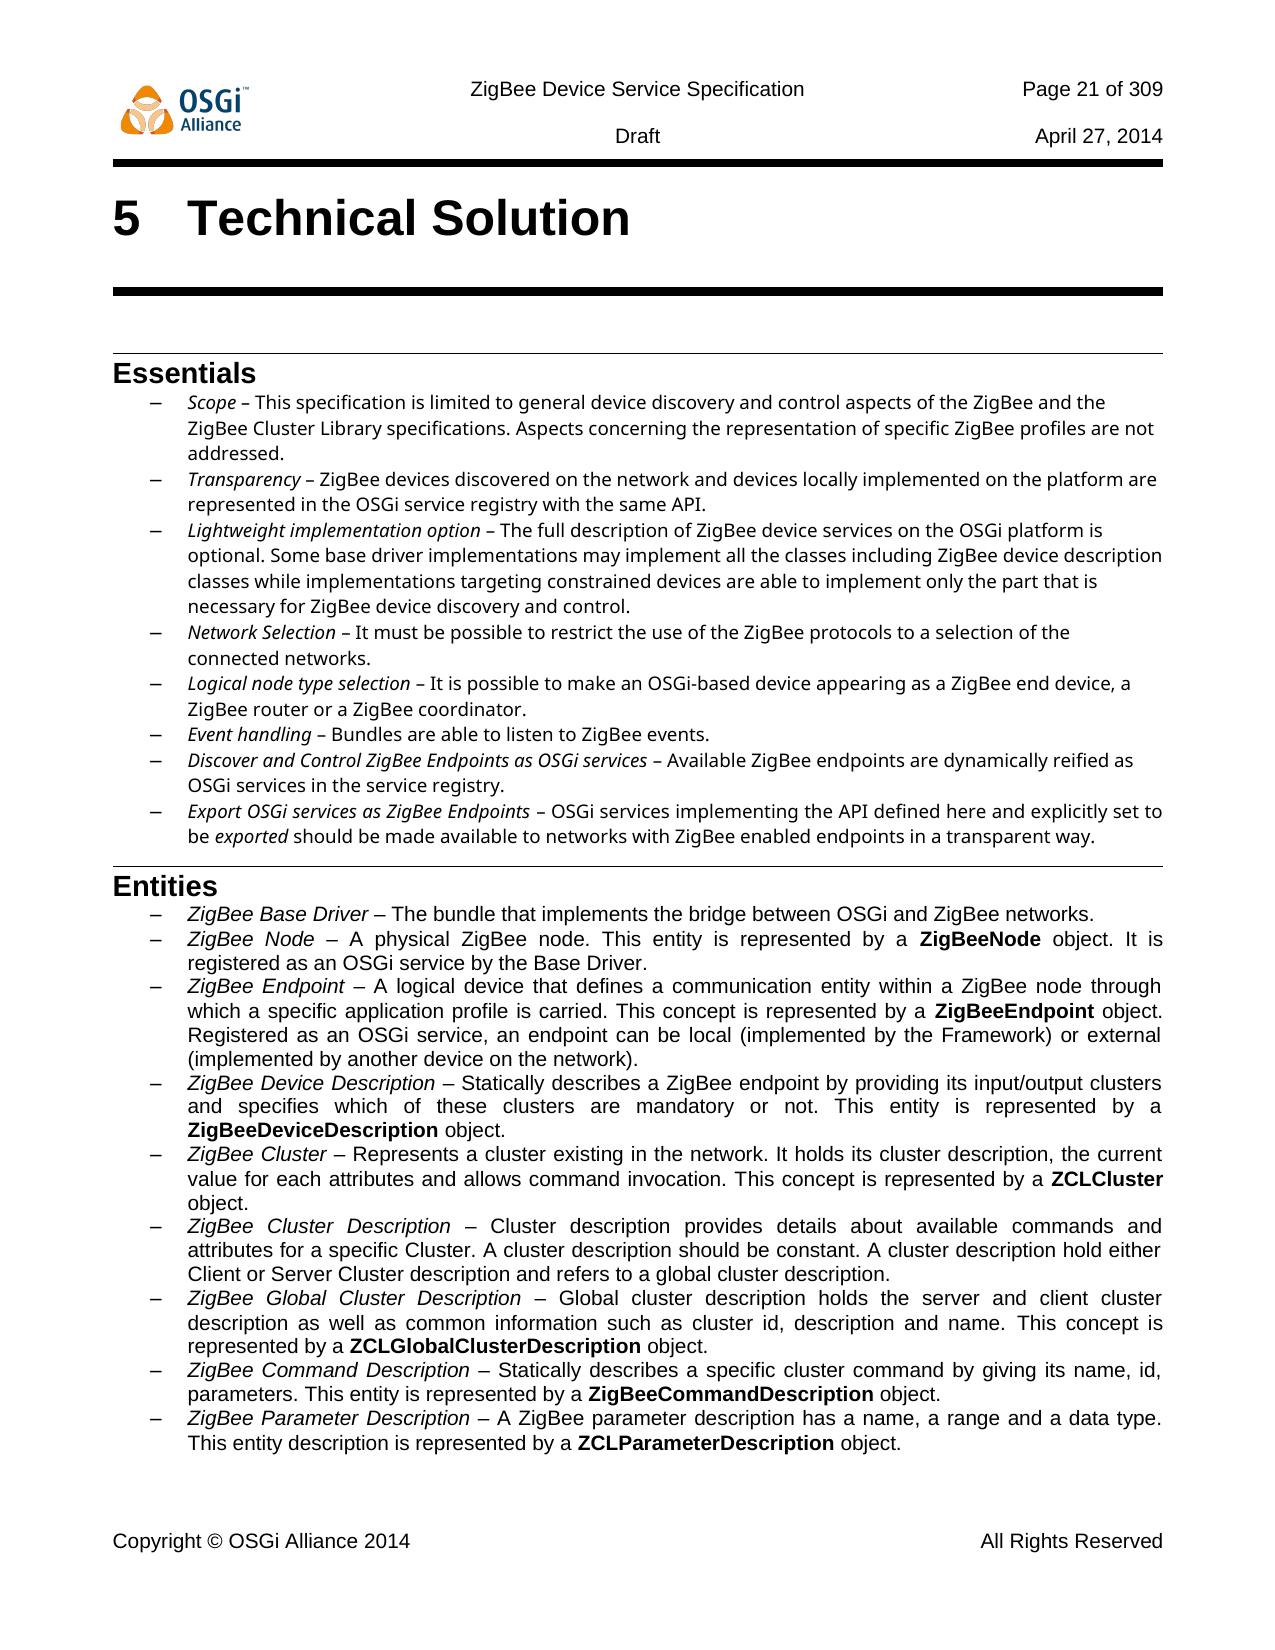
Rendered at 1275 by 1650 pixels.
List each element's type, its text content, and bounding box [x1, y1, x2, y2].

list ZigBee Node – A physical ZigBee node. This entity is represented by a ZigBeeNode object. It is registered as an OSGi service by the Base Driver. [150, 926, 1163, 974]
list Transparency – ZigBee devices discovered on the network and devices locally implemented on the platform are represented in the OSGi service registry with the same API. [150, 466, 1163, 517]
list ZigBee Parameter Description – A ZigBee parameter description has a name, a range and a data type. This entity description is represented by a ZCLParameterDescription object. [150, 1406, 1163, 1454]
list Logical node type selection – It is possible to make an OSGi-based device appearing as a ZigBee end device, a ZigBee router or a ZigBee coordinator. [150, 670, 1163, 721]
list ZigBee Device Description – Statically describes a ZigBee endpoint by providing its input/output clusters and specifies which of these clusters are mandatory or not. This entity is represented by a ZigBeeDeviceDescription object. [150, 1070, 1163, 1142]
list Lightweight implementation option – The full description of ZigBee device services on the OSGi platform is optional. Some base driver implementations may implement all the classes including ZigBee device description classes while implementations targeting constrained devices are able to implement only the part that is necessary for ZigBee device discovery and control. [150, 517, 1163, 619]
list ZigBee Cluster Description – Cluster description provides details about available commands and attributes for a specific Cluster. A cluster description should be constant. A cluster description hold either Client or Server Cluster description and refers to a global cluster description. [150, 1214, 1163, 1286]
list Scope – This specification is limited to general device discovery and control aspects of the ZigBee and the ZigBee Cluster Library specifications. Aspects concerning the representation of specific ZigBee profiles are not addressed. [150, 389, 1163, 466]
list ZigBee Command Description – Statically describes a specific cluster command by giving its name, id, parameters. This entity is represented by a ZigBeeCommandDescription object. [150, 1358, 1163, 1406]
list ZigBee Base Driver – The bundle that implements the bridge between OSGi and ZigBee networks. [150, 902, 1163, 926]
list Event handling – Bundles are able to listen to ZigBee events. [150, 721, 1163, 747]
list ZigBee Endpoint – A logical device that defines a communication entity within a ZigBee node through which a specific application profile is carried. This concept is represented by a ZigBeeEndpoint object. Registered as an OSGi service, an endpoint can be local (implemented by the Framework) or external (implemented by another device on the network). [150, 974, 1163, 1070]
list Discover and Control ZigBee Endpoints as OSGi services – Available ZigBee endpoints are dynamically reified as OSGi services in the service registry. [150, 747, 1163, 798]
subtitle Technical Solution [112, 160, 1163, 296]
list ZigBee Global Cluster Description – Global cluster description holds the server and client cluster description as well as common information such as cluster id, description and name. This concept is represented by a ZCLGlobalClusterDescription object. [150, 1286, 1163, 1358]
subtitle Essentials [112, 354, 1163, 389]
picture [113, 78, 257, 142]
list Export OSGi services as ZigBee Endpoints – OSGi services implementing the API defined here and explicitly set to be exported should be made available to networks with ZigBee enabled endpoints in a transparent way. [150, 798, 1163, 849]
list Network Selection – It must be possible to restrict the use of the ZigBee protocols to a selection of the connected networks. [150, 619, 1163, 670]
subtitle Entities [112, 867, 1163, 902]
list ZigBee Cluster – Represents a cluster existing in the network. It holds its cluster description, the current value for each attributes and allows command invocation. This concept is represented by a ZCLCluster object. [150, 1142, 1163, 1214]
